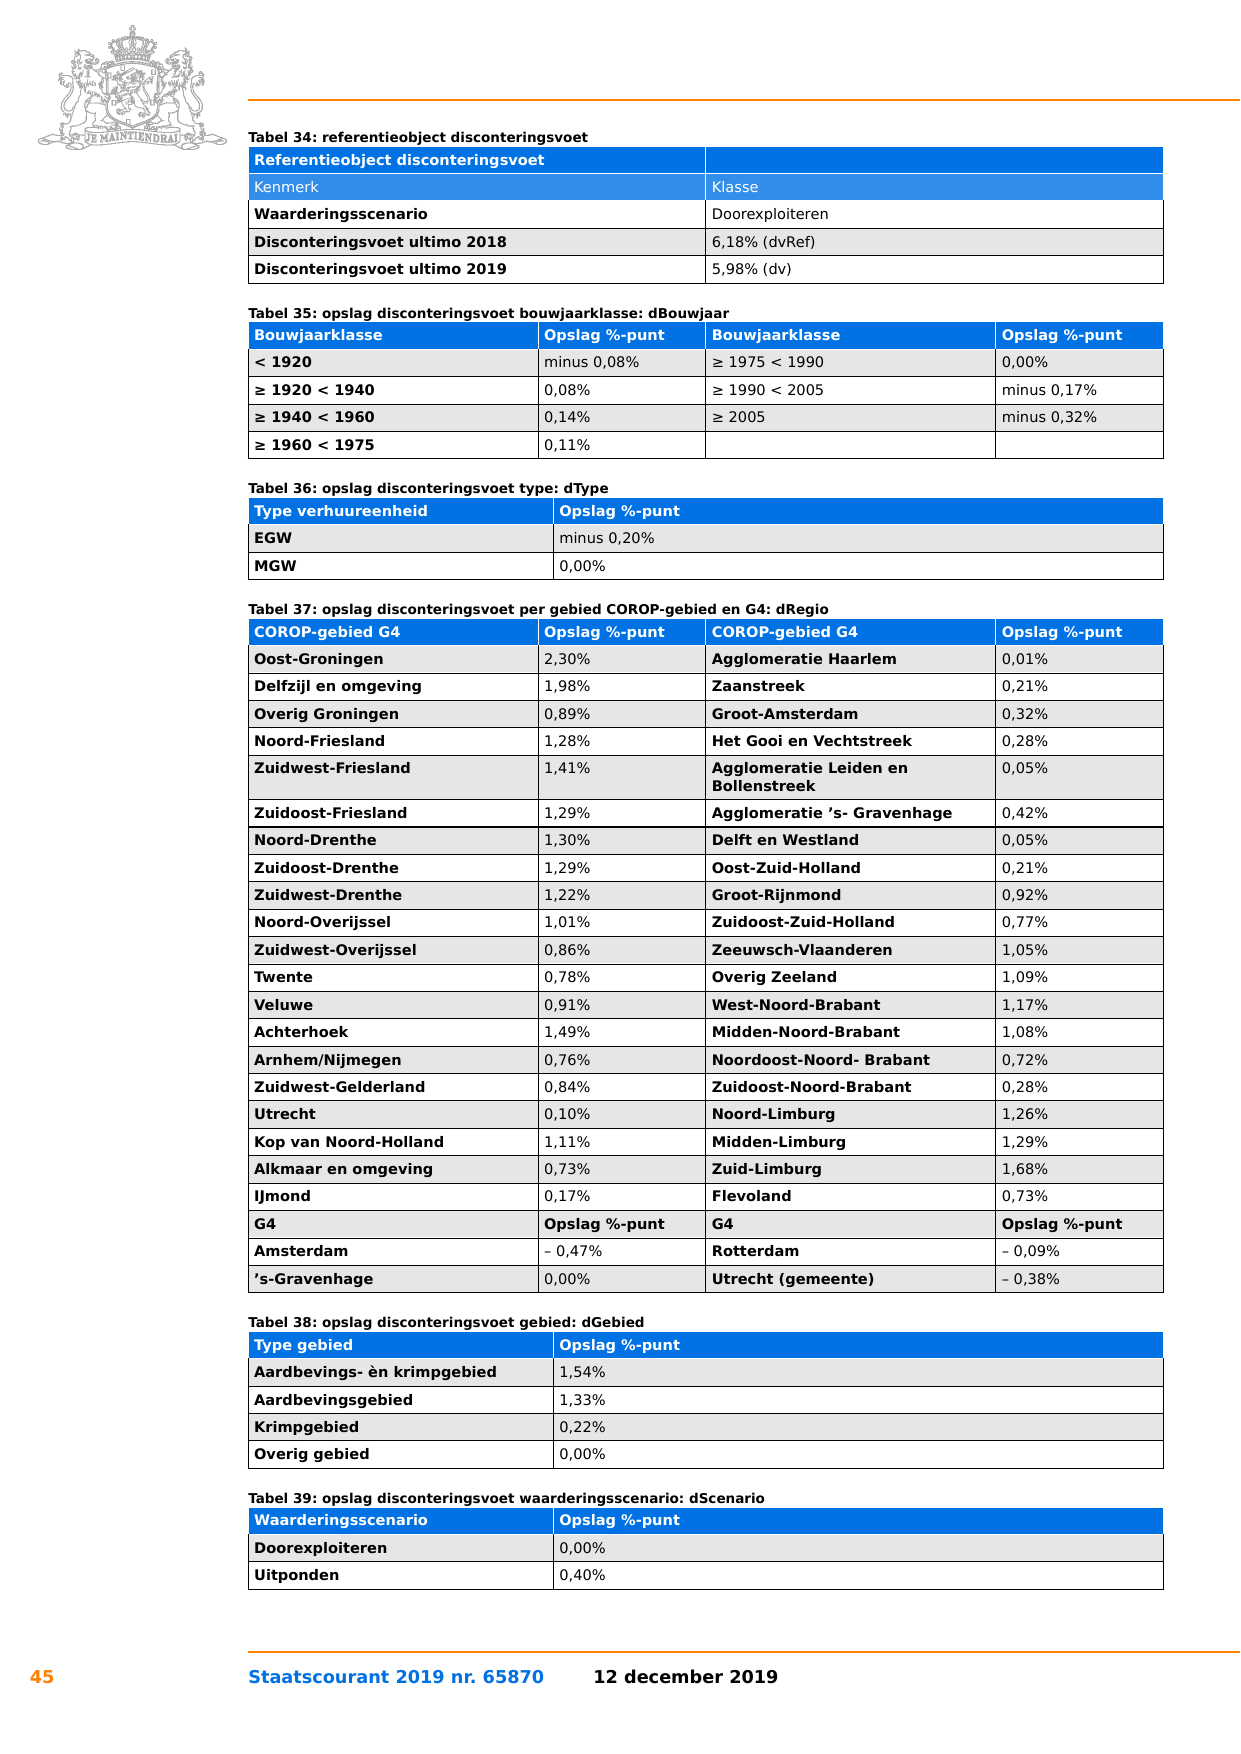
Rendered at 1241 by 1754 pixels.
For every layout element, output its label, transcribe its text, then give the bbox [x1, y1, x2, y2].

table_cell Kop van Noord-Holland [249, 1129, 538, 1155]
table_cell 1,33% [554, 1387, 1163, 1413]
table_cell 0,08% [539, 377, 705, 403]
table_cell Overig gebied [249, 1441, 553, 1468]
table_cell IJmond [249, 1184, 538, 1210]
table_cell 0,10% [539, 1101, 705, 1128]
table_cell Groot-Amsterdam [706, 701, 995, 727]
table_cell Delfzijl en omgeving [249, 674, 538, 700]
table_cell 0,00% [539, 1266, 705, 1292]
table_cell ’s-Gravenhage [249, 1266, 538, 1292]
table_cell ≥ 1960 < 1975 [249, 432, 538, 458]
table_cell – 0,38% [996, 1266, 1163, 1292]
table_cell Arnhem/Nijmegen [249, 1047, 538, 1073]
table_cell 1,30% [539, 828, 705, 854]
table_cell minus 0,17% [996, 377, 1163, 403]
table_cell Noord-Limburg [706, 1101, 995, 1128]
table_cell minus 0,32% [996, 405, 1163, 431]
table_cell Delft en Westland [706, 828, 995, 854]
table_cell 5,98% (dv) [706, 256, 1163, 283]
table_cell 2,30% [539, 646, 705, 672]
table_cell Flevoland [706, 1184, 995, 1210]
table_cell 1,29% [539, 855, 705, 881]
table_cell 1,17% [996, 992, 1163, 1018]
table_cell Opslag %-punt [539, 619, 705, 645]
table_cell 1,01% [539, 910, 705, 936]
table_cell 1,29% [539, 800, 705, 826]
table_cell Opslag %-punt [554, 1332, 1163, 1358]
table_cell Zuidoost-Zuid-Holland [706, 910, 995, 936]
table_cell Noord-Drenthe [249, 828, 538, 854]
table_cell 1,08% [996, 1019, 1163, 1046]
table_cell [706, 432, 995, 458]
table_cell Opslag %-punt [996, 322, 1163, 349]
table_cell 0,22% [554, 1414, 1163, 1440]
table_cell Zeeuwsch-Vlaanderen [706, 937, 995, 963]
table_cell < 1920 [249, 350, 538, 376]
table_cell 0,73% [996, 1184, 1163, 1210]
table_cell Het Gooi en Vechtstreek [706, 728, 995, 755]
table_cell Referentieobject disconteringsvoet [249, 147, 705, 173]
table_cell Aardbevingsgebied [249, 1387, 553, 1413]
table_cell Bouwjaarklasse [249, 322, 538, 349]
table_cell Veluwe [249, 992, 538, 1018]
table_cell Opslag %-punt [539, 322, 705, 349]
table_cell 0,05% [996, 756, 1163, 799]
table_cell Utrecht (gemeente) [706, 1266, 995, 1292]
table_header Tabel 35: opslag disconteringsvoet bouwjaarklasse: dBouwjaar [248, 306, 1163, 321]
table_header Tabel 36: opslag disconteringsvoet type: dType [248, 481, 1163, 497]
table_cell 1,26% [996, 1101, 1163, 1128]
table_cell 0,78% [539, 965, 705, 991]
table_cell Type verhuureenheid [249, 498, 553, 524]
table_cell 0,28% [996, 1074, 1163, 1100]
table_cell 0,28% [996, 728, 1163, 755]
table_cell Kenmerk [249, 174, 705, 200]
table_cell 1,98% [539, 674, 705, 700]
table_cell 1,68% [996, 1156, 1163, 1183]
table_cell 1,11% [539, 1129, 705, 1155]
table_cell MGW [249, 553, 553, 579]
table_cell Agglomeratie Haarlem [706, 646, 995, 672]
table_cell ≥ 1990 < 2005 [706, 377, 995, 403]
table_cell 0,00% [554, 1441, 1163, 1468]
table_cell minus 0,20% [554, 525, 1163, 552]
table_cell – 0,09% [996, 1239, 1163, 1265]
table_cell Type gebied [249, 1332, 553, 1358]
table_header Tabel 37: opslag disconteringsvoet per gebied COROP-gebied en G4: dRegio [248, 602, 1163, 618]
table_cell 0,42% [996, 800, 1163, 826]
table_cell Overig Zeeland [706, 965, 995, 991]
table_cell Opslag %-punt [539, 1211, 705, 1237]
table_cell ≥ 1920 < 1940 [249, 377, 538, 403]
table_cell 0,05% [996, 828, 1163, 854]
table_cell Noord-Friesland [249, 728, 538, 755]
table_cell Groot-Rijnmond [706, 882, 995, 909]
table_cell Zuidwest-Gelderland [249, 1074, 538, 1100]
table_cell minus 0,08% [539, 350, 705, 376]
table_cell Midden-Limburg [706, 1129, 995, 1155]
table_cell 0,01% [996, 646, 1163, 672]
table_cell 0,11% [539, 432, 705, 458]
picture [38, 25, 227, 150]
table_cell 1,29% [996, 1129, 1163, 1155]
table_cell ≥ 1940 < 1960 [249, 405, 538, 431]
table_cell Disconteringsvoet ultimo 2018 [249, 229, 705, 255]
table_cell [996, 432, 1163, 458]
table_cell 0,86% [539, 937, 705, 963]
table_cell 0,21% [996, 855, 1163, 881]
table_cell Midden-Noord-Brabant [706, 1019, 995, 1046]
table_header Tabel 38: opslag disconteringsvoet gebied: dGebied [248, 1315, 1163, 1331]
table_cell Doorexploiteren [706, 201, 1163, 228]
table_header Tabel 39: opslag disconteringsvoet waarderingsscenario: dScenario [248, 1491, 1163, 1506]
table_cell 0,89% [539, 701, 705, 727]
table_cell – 0,47% [539, 1239, 705, 1265]
table_cell 0,00% [996, 350, 1163, 376]
table_cell 1,22% [539, 882, 705, 909]
table_cell Oost-Groningen [249, 646, 538, 672]
table_cell Uitponden [249, 1562, 553, 1589]
table_cell Bouwjaarklasse [706, 322, 995, 349]
table_cell Twente [249, 965, 538, 991]
table_cell Noordoost-Noord- Brabant [706, 1047, 995, 1073]
table_cell Doorexploiteren [249, 1535, 553, 1561]
table_cell 0,40% [554, 1562, 1163, 1589]
table_cell Achterhoek [249, 1019, 538, 1046]
table_cell Krimpgebied [249, 1414, 553, 1440]
table_cell 0,73% [539, 1156, 705, 1183]
table_cell 0,00% [554, 1535, 1163, 1561]
table_cell 0,17% [539, 1184, 705, 1210]
table_cell 1,28% [539, 728, 705, 755]
table_cell 6,18% (dvRef) [706, 229, 1163, 255]
table_cell 1,05% [996, 937, 1163, 963]
table_cell Zuid-Limburg [706, 1156, 995, 1183]
table_cell ≥ 1975 < 1990 [706, 350, 995, 376]
table_cell Zuidwest-Friesland [249, 756, 538, 799]
table_cell 1,49% [539, 1019, 705, 1046]
table_cell Agglomeratie ’s- Gravenhage [706, 800, 995, 826]
table_cell 1,41% [539, 756, 705, 799]
table_cell 0,91% [539, 992, 705, 1018]
table_cell 0,92% [996, 882, 1163, 909]
table_cell Zaanstreek [706, 674, 995, 700]
table_cell 1,09% [996, 965, 1163, 991]
table_cell ≥ 2005 [706, 405, 995, 431]
table_cell Oost-Zuid-Holland [706, 855, 995, 881]
table_cell Rotterdam [706, 1239, 995, 1265]
table_cell Opslag %-punt [996, 1211, 1163, 1237]
table_cell Zuidwest-Overijssel [249, 937, 538, 963]
table_cell Opslag %-punt [554, 498, 1163, 524]
table_cell EGW [249, 525, 553, 552]
table_cell West-Noord-Brabant [706, 992, 995, 1018]
table_cell 0,32% [996, 701, 1163, 727]
table_cell Zuidoost-Drenthe [249, 855, 538, 881]
table_cell 0,21% [996, 674, 1163, 700]
table_cell Aardbevings- èn krimpgebied [249, 1359, 553, 1386]
table_cell Noord-Overijssel [249, 910, 538, 936]
table_cell COROP-gebied G4 [706, 619, 995, 645]
table_header Tabel 34: referentieobject disconteringsvoet [248, 130, 1163, 146]
table_cell 0,00% [554, 553, 1163, 579]
table_cell Agglomeratie Leiden en Bollenstreek [706, 756, 995, 799]
table_cell Opslag %-punt [554, 1508, 1163, 1534]
table_cell G4 [706, 1211, 995, 1237]
table_cell 0,72% [996, 1047, 1163, 1073]
table_cell Disconteringsvoet ultimo 2019 [249, 256, 705, 283]
table_cell Waarderingsscenario [249, 201, 705, 228]
table_cell Klasse [706, 174, 1163, 200]
table_cell Zuidwest-Drenthe [249, 882, 538, 909]
table_cell Opslag %-punt [996, 619, 1163, 645]
table_cell 0,14% [539, 405, 705, 431]
table_cell Waarderingsscenario [249, 1508, 553, 1534]
table_cell 0,77% [996, 910, 1163, 936]
table_cell COROP-gebied G4 [249, 619, 538, 645]
table_cell Utrecht [249, 1101, 538, 1128]
table_cell Zuidoost-Noord-Brabant [706, 1074, 995, 1100]
table_cell [706, 147, 1163, 173]
table_cell Amsterdam [249, 1239, 538, 1265]
table_cell Zuidoost-Friesland [249, 800, 538, 826]
table_cell 0,84% [539, 1074, 705, 1100]
table_cell 1,54% [554, 1359, 1163, 1386]
table_cell 0,76% [539, 1047, 705, 1073]
table_cell G4 [249, 1211, 538, 1237]
table_cell Alkmaar en omgeving [249, 1156, 538, 1183]
table_cell Overig Groningen [249, 701, 538, 727]
